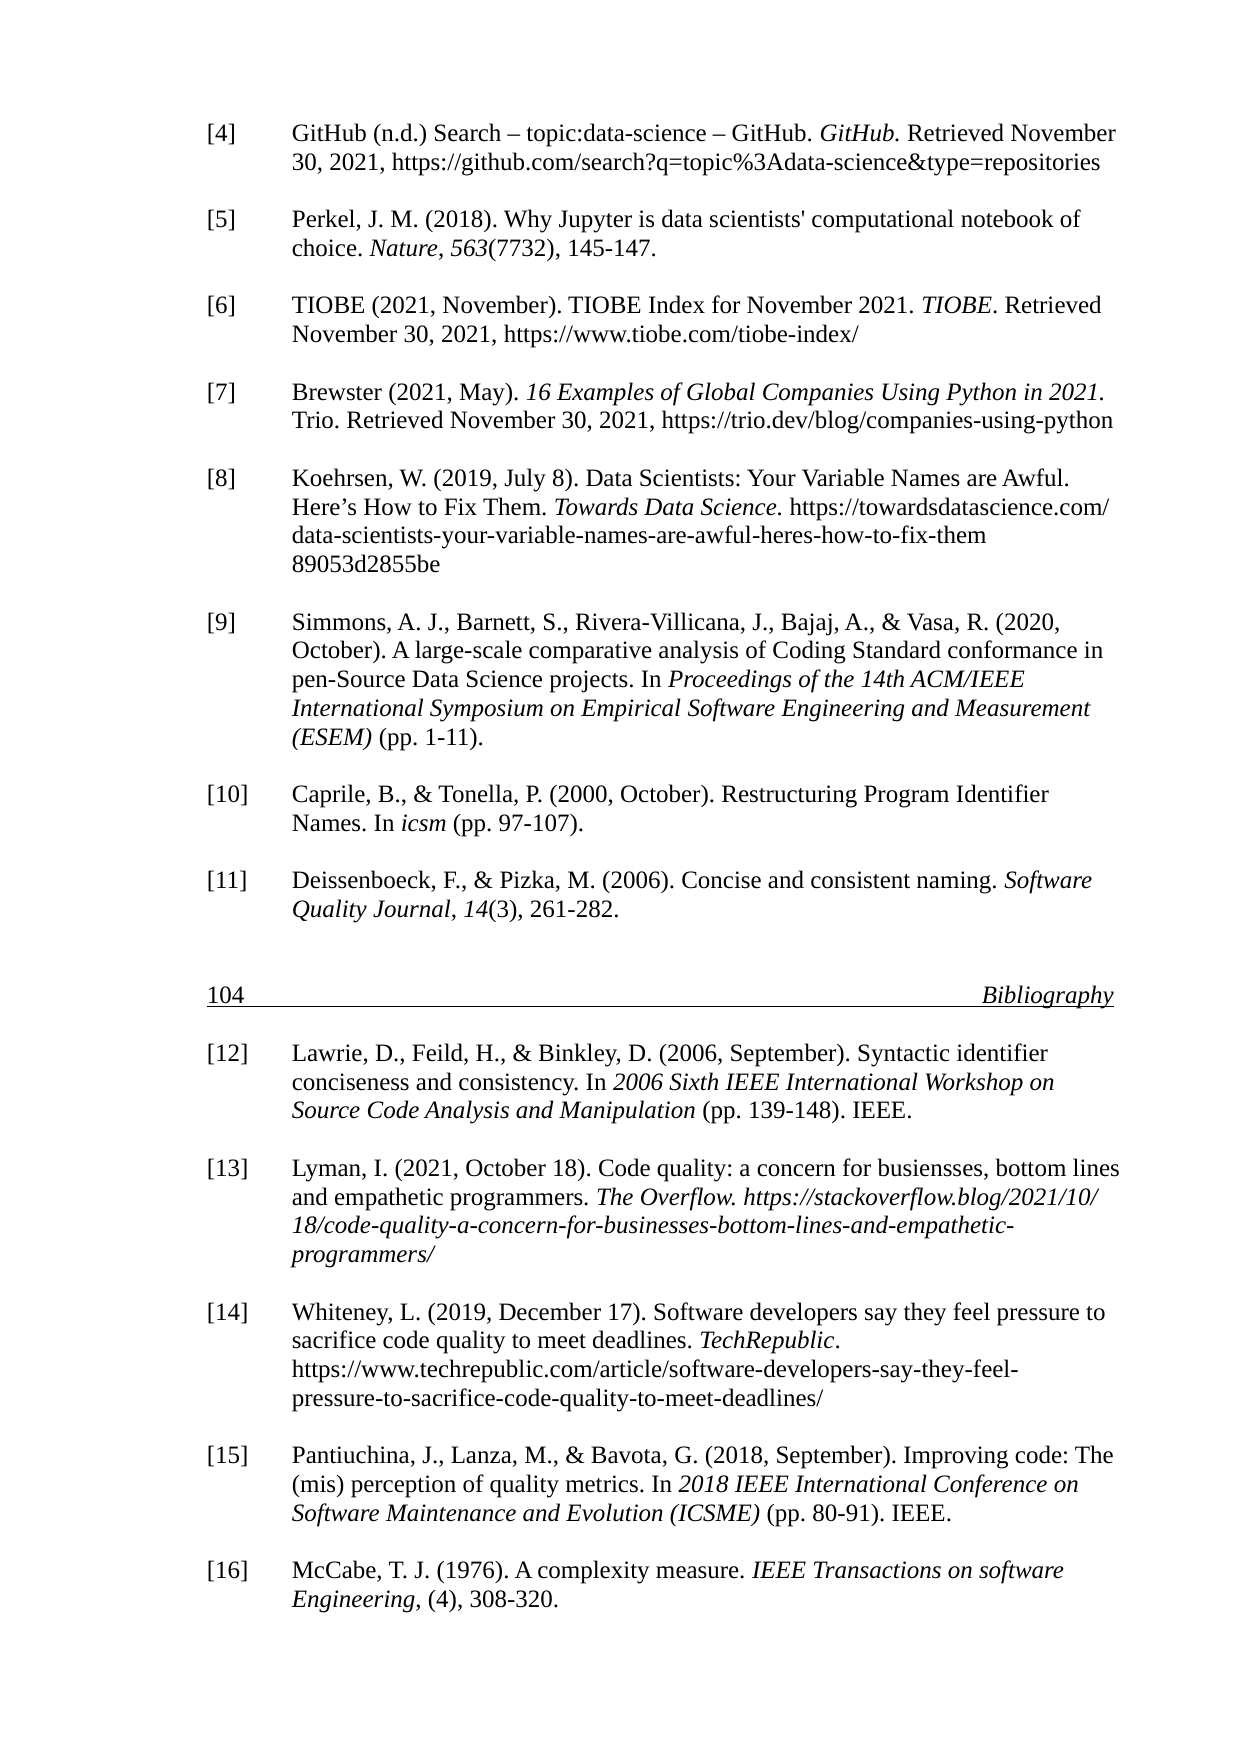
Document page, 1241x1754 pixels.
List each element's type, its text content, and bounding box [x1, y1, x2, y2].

text [13] Lyman, I. (2021, October 18). Code quality: a concern for busiensses, bottom lines and empathetic programmers. The Overflow. https://stackoverflow.blog/2021/10/ [207, 1153, 1122, 1211]
text [14] Whiteney, L. (2019, December 17). Software developers say they feel pressure to sacrifice code quality to meet deadlines. TechRepublic. [207, 1297, 1122, 1354]
text 18/code-quality-a-concern-for-businesses-bottom-lines-and-empathetic- programmers/ [207, 1211, 1122, 1268]
text [12] Lawrie, D., Feild, H., & Binkley, D. (2006, September). Syntactic identifier conciseness and consistency. In 2006 Sixth IEEE International Workshop on Source Code Analysis and Manipulation (pp. 139-148). IEEE. [207, 1038, 1122, 1124]
text data-scientists-your-variable-names-are-awful-heres-how-to-fix-them [207, 521, 1122, 549]
text [8] Koehrsen, W. (2019, July 8). Data Scientists: Your Variable Names are Awful. Here’s How to Fix Them. Towards Data Science. https://towardsdatascience.com/ [207, 463, 1122, 521]
text [9] Simmons, A. J., Barnett, S., Rivera-Villicana, J., Bajaj, A., & Vasa, R. (2020, October). A large-scale comparative analysis of Coding Standard conformance in pen-Source Data Science projects. In Proceedings of the 14th ACM/IEEE International Symposium on Empirical Software Engineering and Measurement (ESEM) (pp. 1-11). [207, 607, 1122, 751]
text https://www.techrepublic.com/article/software-developers-say-they-feel- [207, 1354, 1122, 1383]
text [5] Perkel, J. M. (2018). Why Jupyter is data scientists' computational notebook of choice. Nature, 563(7732), 145-147. [207, 204, 1122, 262]
text 89053d2855be [207, 549, 1122, 578]
text [6] TIOBE (2021, November). TIOBE Index for November 2021. TIOBE. Retrieved November 30, 2021, https://www.tiobe.com/tiobe-index/ [207, 291, 1122, 348]
text pressure-to-sacrifice-code-quality-to-meet-deadlines/ [207, 1383, 1122, 1412]
text [15] Pantiuchina, J., Lanza, M., & Bavota, G. (2018, September). Improving code: The (mis) perception of quality metrics. In 2018 IEEE International Conference on Software Maintenance and Evolution (ICSME) (pp. 80-91). IEEE. [207, 1441, 1122, 1527]
text [10] Caprile, B., & Tonella, P. (2000, October). Restructuring Program Identifier Names. In icsm (pp. 97-107). [207, 779, 1122, 837]
text Trio. Retrieved November 30, 2021, https://trio.dev/blog/companies-using-python [207, 406, 1122, 434]
text [7] Brewster (2021, May). 16 Examples of Global Companies Using Python in 2021. [207, 377, 1122, 406]
text [16] McCabe, T. J. (1976). A complexity measure. IEEE Transactions on software Engineering, (4), 308-320. [207, 1556, 1122, 1613]
text 104 Bibliography [207, 981, 1122, 1009]
text [11] Deissenboeck, F., & Pizka, M. (2006). Concise and consistent naming. Software Quality Journal, 14(3), 261-282. [207, 866, 1122, 923]
text [4] GitHub (n.d.) Search – topic:data-science – GitHub. GitHub. Retrieved November 30, 2021, https://github.com/search?q=topic%3Adata-science&type=repositories [207, 118, 1122, 176]
